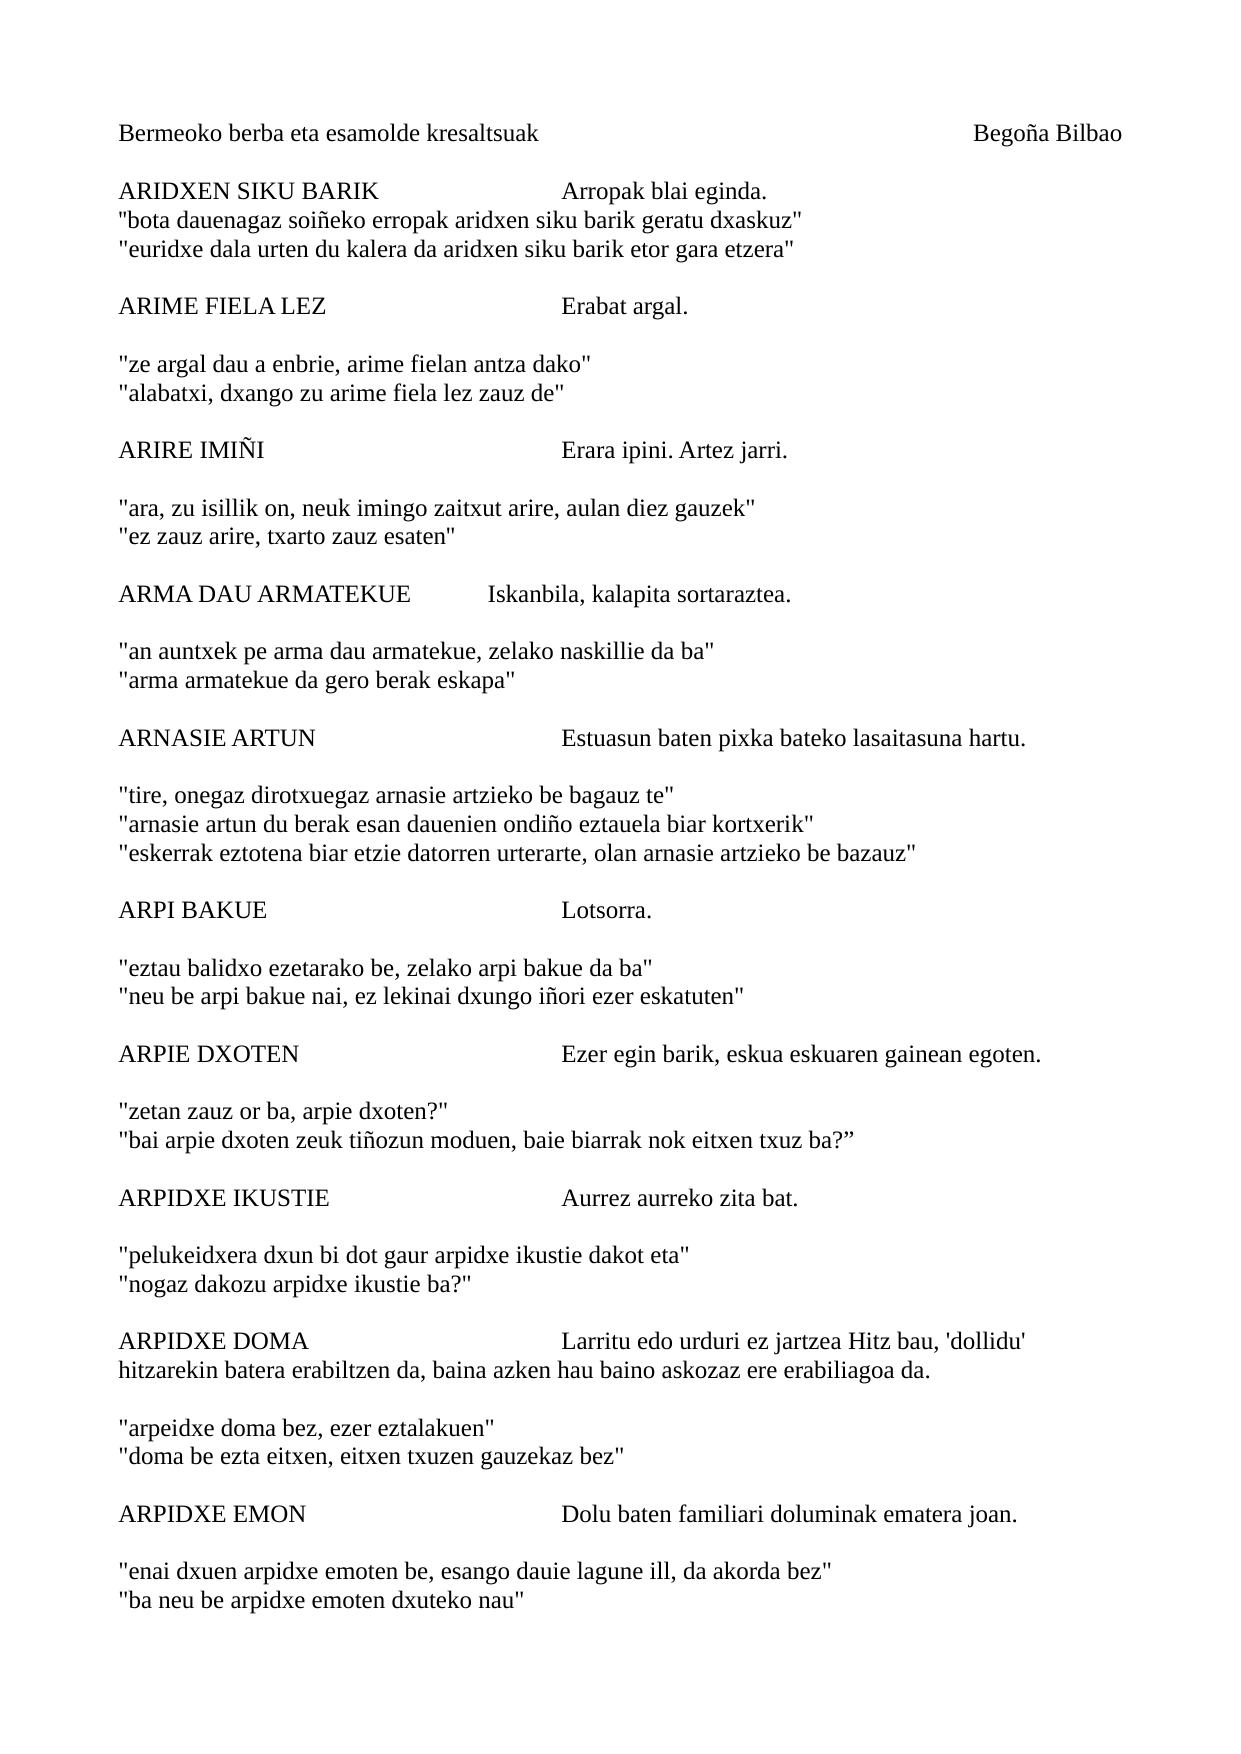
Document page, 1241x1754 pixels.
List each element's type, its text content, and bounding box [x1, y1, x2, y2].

text "arnasie artun du berak esan dauenien ondiño eztauela biar kortxerik" [118, 809, 1122, 838]
text ARNASIE ARTUN Estuasun baten pixka bateko lasaitasuna hartu. [118, 723, 1122, 751]
text "ez zauz arire, txarto zauz esaten'' [118, 521, 1122, 550]
text ARPIDXE EMON Dolu baten familiari doluminak ematera joan. [118, 1499, 1122, 1528]
text "ze argal dau a enbrie, arime fielan antza dako" [118, 349, 1122, 378]
text ARPIDXE IKUSTIE Aurrez aurreko zita bat. [118, 1183, 1122, 1211]
text ARMA DAU ARMATEKUE Iskanbila, kalapita sortaraztea. [118, 579, 1122, 608]
text ARPIDXE DOMA Larritu edo urduri ez jartzea Hitz bau, 'dollidu' hitzarekin batera erabiltzen da, baina azken hau baino askozaz ere erabiliagoa da. [118, 1326, 1122, 1384]
text "eztau balidxo ezetarako be, zelako arpi bakue da ba" [118, 953, 1122, 981]
text "alabatxi, dxango zu arime fiela lez zauz de" [118, 378, 1122, 406]
text "tire, onegaz dirotxuegaz arnasie artzieko be bagauz te" [118, 780, 1122, 809]
text "enai dxuen arpidxe emoten be, esango dauie lagune ill, da akorda bez" [118, 1556, 1122, 1585]
text "arpeidxe doma bez, ezer eztalakuen" [118, 1413, 1122, 1441]
text ARPI BAKUE Lotsorra. [118, 895, 1122, 924]
text "doma be ezta eitxen, eitxen txuzen gauzekaz bez" [118, 1441, 1122, 1470]
text "euridxe dala urten du kalera da aridxen siku barik etor gara etzera" [118, 234, 1122, 263]
text "pelukeidxera dxun bi dot gaur arpidxe ikustie dakot eta" [118, 1240, 1122, 1269]
text "neu be arpi bakue nai, ez lekinai dxungo iñori ezer eskatuten" [118, 981, 1122, 1010]
text ARPIE DXOTEN Ezer egin barik, eskua eskuaren gainean egoten. [118, 1039, 1122, 1068]
text "zetan zauz or ba, arpie dxoten?" [118, 1096, 1122, 1125]
text "ba neu be arpidxe emoten dxuteko nau" [118, 1585, 1122, 1614]
text ARIME FIELA LEZ Erabat argal. [118, 291, 1122, 320]
text "eskerrak eztotena biar etzie datorren urterarte, olan arnasie artzieko be bazauz" [118, 838, 1122, 866]
text "arma armatekue da gero berak eskapa" [118, 665, 1122, 694]
text "bai arpie dxoten zeuk tiñozun moduen, baie biarrak nok eitxen txuz ba?” [118, 1125, 1122, 1154]
text "ara, zu isillik on, neuk imingo zaitxut arire, aulan diez gauzek" [118, 493, 1122, 521]
text "an auntxek pe arma dau armatekue, zelako naskillie da ba" [118, 636, 1122, 665]
text ARIDXEN SIKU BARIK Arropak blai eginda. [118, 176, 1122, 205]
text "nogaz dakozu arpidxe ikustie ba?" [118, 1269, 1122, 1298]
text ARIRE IMIÑI Erara ipini. Artez jarri. [118, 435, 1122, 464]
text ''bota dauenagaz soiñeko erropak aridxen siku barik geratu dxaskuz" [118, 205, 1122, 234]
